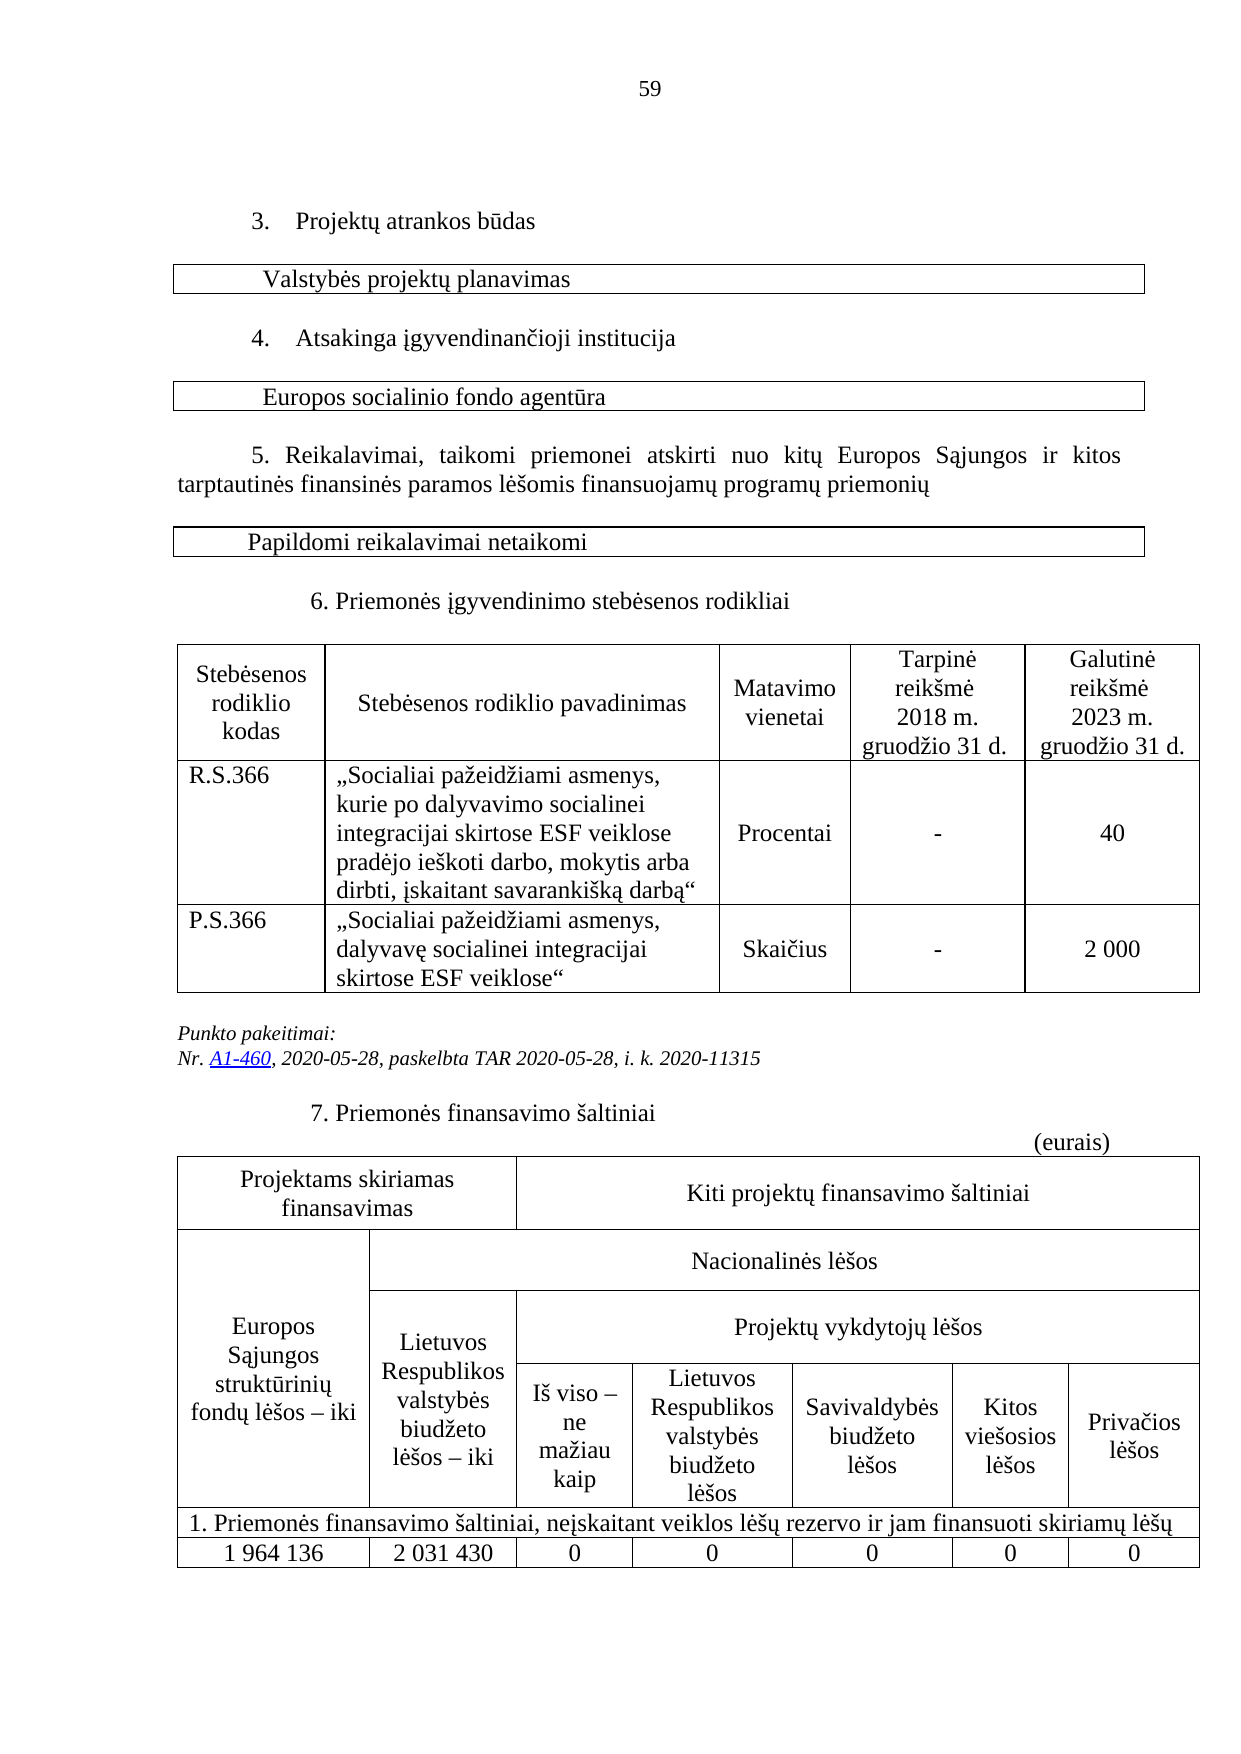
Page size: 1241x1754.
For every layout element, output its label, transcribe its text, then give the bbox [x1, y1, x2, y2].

text 6. Priemonės įgyvendinimo stebėsenos rodikliai [177, 586, 1122, 615]
table_cell 0 [953, 1538, 1068, 1567]
table_cell Kitos viešosios lėšos [953, 1364, 1068, 1507]
text 4. Atsakinga įgyvendinančioji institucija [177, 323, 1122, 352]
table_cell „Socialiai pažeidžiami asmenys, kurie po dalyvavimo socialinei integracijai skirtose ESF veiklose pradėjo ieškoti darbo, mokytis arba dirbti, įskaitant savarankišką darbą“ [326, 761, 719, 904]
table_header Stebėsenos rodiklio kodas [178, 645, 324, 759]
table_cell 1 964 136 [178, 1538, 369, 1567]
table_header Europos socialinio fondo agentūra [174, 382, 1144, 410]
table_cell R.S.366 [178, 761, 324, 904]
table_cell 40 [1026, 761, 1199, 904]
table_cell - [851, 761, 1024, 904]
table_cell 2 031 430 [370, 1538, 516, 1567]
text Nr. A1-460, 2020-05-28, paskelbta TAR 2020-05-28, i. k. 2020-11315 [177, 1045, 1122, 1069]
table_cell Iš viso – ne mažiau kaip [517, 1364, 632, 1507]
table_cell Privačios lėšos [1069, 1364, 1199, 1507]
table_header Stebėsenos rodiklio pavadinimas [326, 645, 719, 759]
text 7. Priemonės finansavimo šaltiniai [177, 1098, 1122, 1127]
table_cell - [851, 905, 1024, 992]
table_cell 0 [1069, 1538, 1199, 1567]
table_header Tarpinė reikšmė 2018 m. gruodžio 31 d. [851, 645, 1024, 759]
table_header Valstybės projektų planavimas [174, 265, 1144, 293]
table_cell „Socialiai pažeidžiami asmenys, dalyvavę socialinei integracijai skirtose ESF veiklose“ [326, 905, 719, 992]
table_header Projektams skiriamas finansavimas [178, 1157, 516, 1229]
table_cell Procentai [720, 761, 850, 904]
table_cell 1. Priemonės finansavimo šaltiniai, neįskaitant veiklos lėšų rezervo ir jam finansuoti skiriamų lėšų [178, 1508, 1199, 1537]
table_cell Projektų vykdytojų lėšos [517, 1291, 1199, 1362]
table_cell 0 [793, 1538, 952, 1567]
table_cell 2 000 [1026, 905, 1199, 992]
table_cell Nacionalinės lėšos [370, 1230, 1199, 1290]
table_header Kiti projektų finansavimo šaltiniai [517, 1157, 1199, 1229]
table_cell Savivaldybės biudžeto lėšos [793, 1364, 952, 1507]
table_cell P.S.366 [178, 905, 324, 992]
table_header Galutinė reikšmė 2023 m. gruodžio 31 d. [1026, 645, 1199, 759]
table_cell Lietuvos Respublikos valstybės biudžeto lėšos [633, 1364, 792, 1507]
table_cell 0 [517, 1538, 632, 1567]
table_cell 0 [633, 1538, 792, 1567]
table_header Papildomi reikalavimai netaikomi [174, 528, 1144, 556]
text (eurais) [177, 1127, 1122, 1156]
table_cell Europos Sąjungos struktūrinių fondų lėšos – iki [178, 1230, 369, 1507]
text Punkto pakeitimai: [177, 1021, 1122, 1045]
table_cell Lietuvos Respublikos valstybės biudžeto lėšos – iki [370, 1291, 516, 1507]
text 5. Reikalavimai, taikomi priemonei atskirti nuo kitų Europos Sąjungos ir kitos tarptautinės finansinės paramos lėšomis finansuojamų programų priemonių [177, 440, 1122, 498]
table_header Matavimo vienetai [720, 645, 850, 759]
table_cell Skaičius [720, 905, 850, 992]
text 3. Projektų atrankos būdas [177, 206, 1122, 235]
